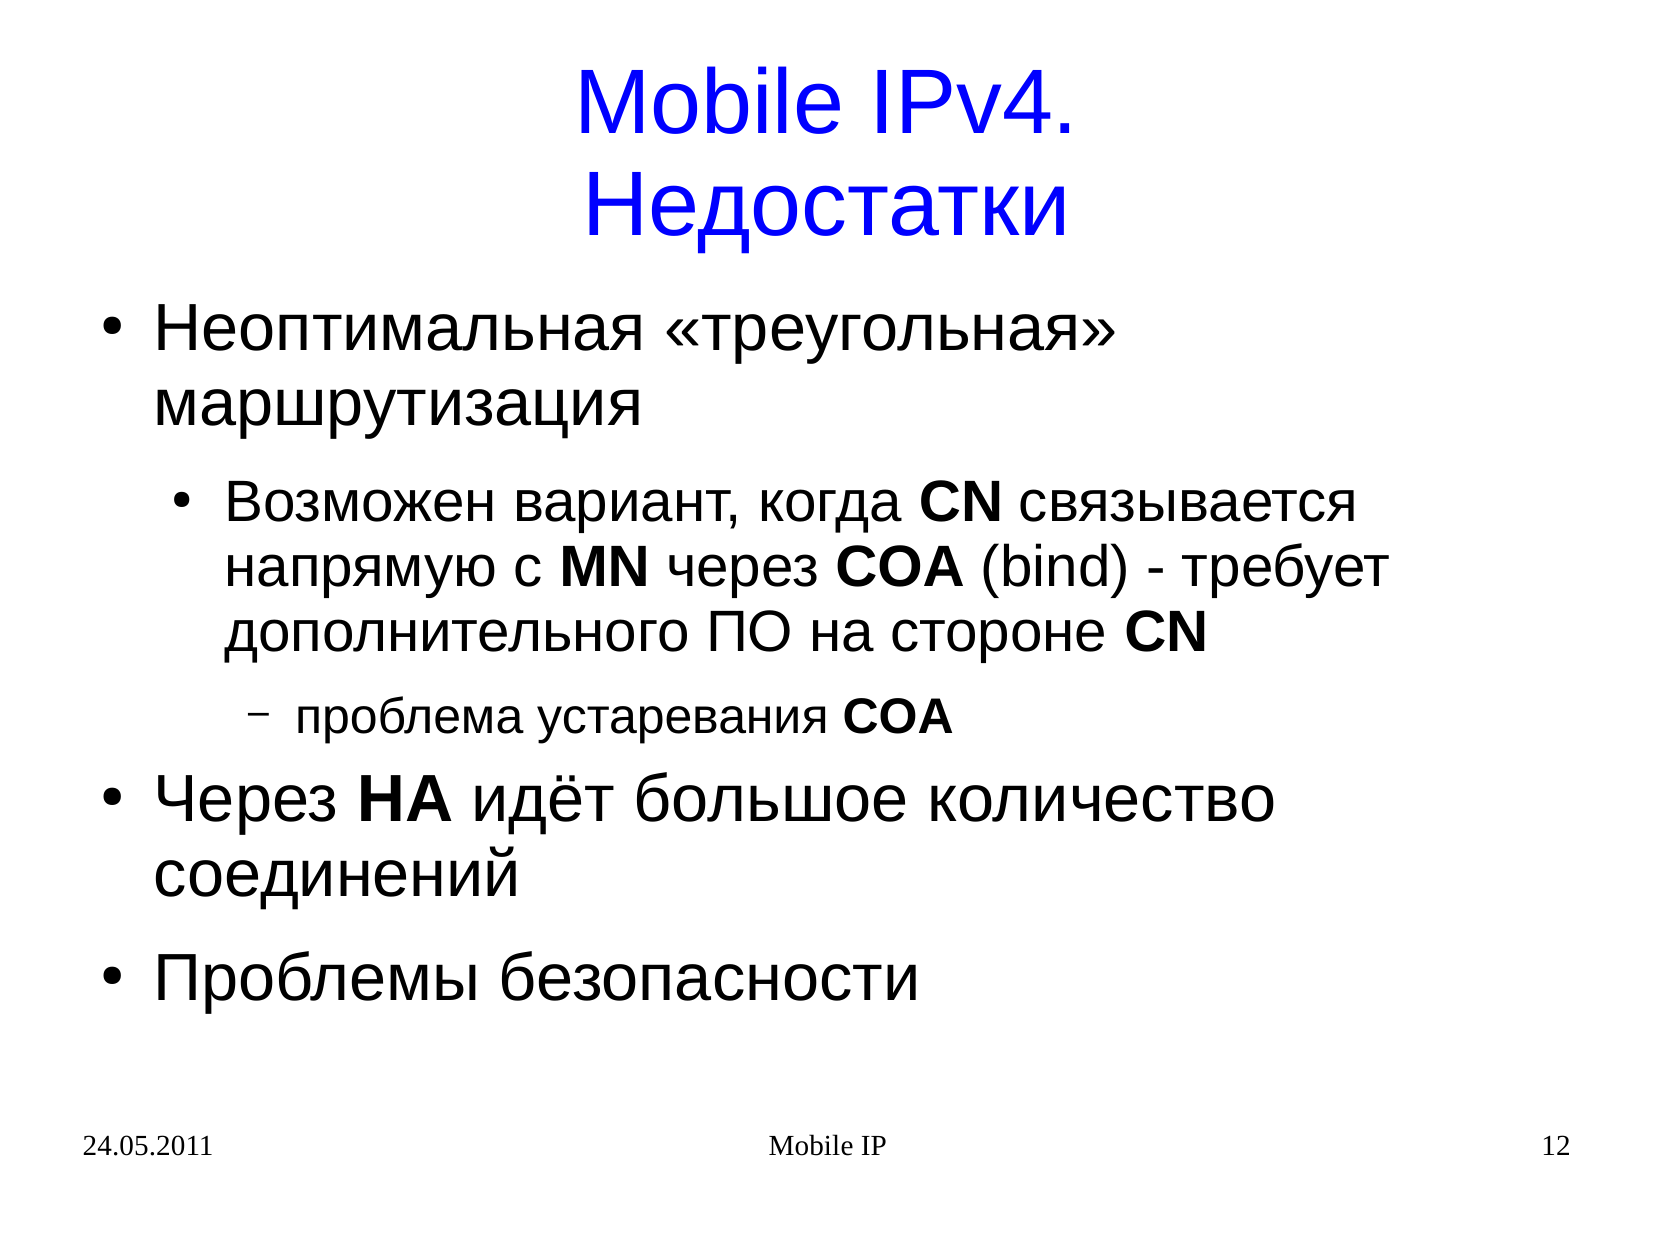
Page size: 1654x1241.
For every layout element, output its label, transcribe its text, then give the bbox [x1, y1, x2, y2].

title Mobile IPv4. Недостатки [82, 49, 1571, 257]
list Неоптимальная «треугольная» маршрутизация Возможен вариант, когда CN связывается напрямую с MN через COA (bind) - требует дополнительного ПО на стороне CN проблема устаревания COA Через HA идёт большое количество соединений Проблемы безопасности [82, 290, 1571, 1109]
